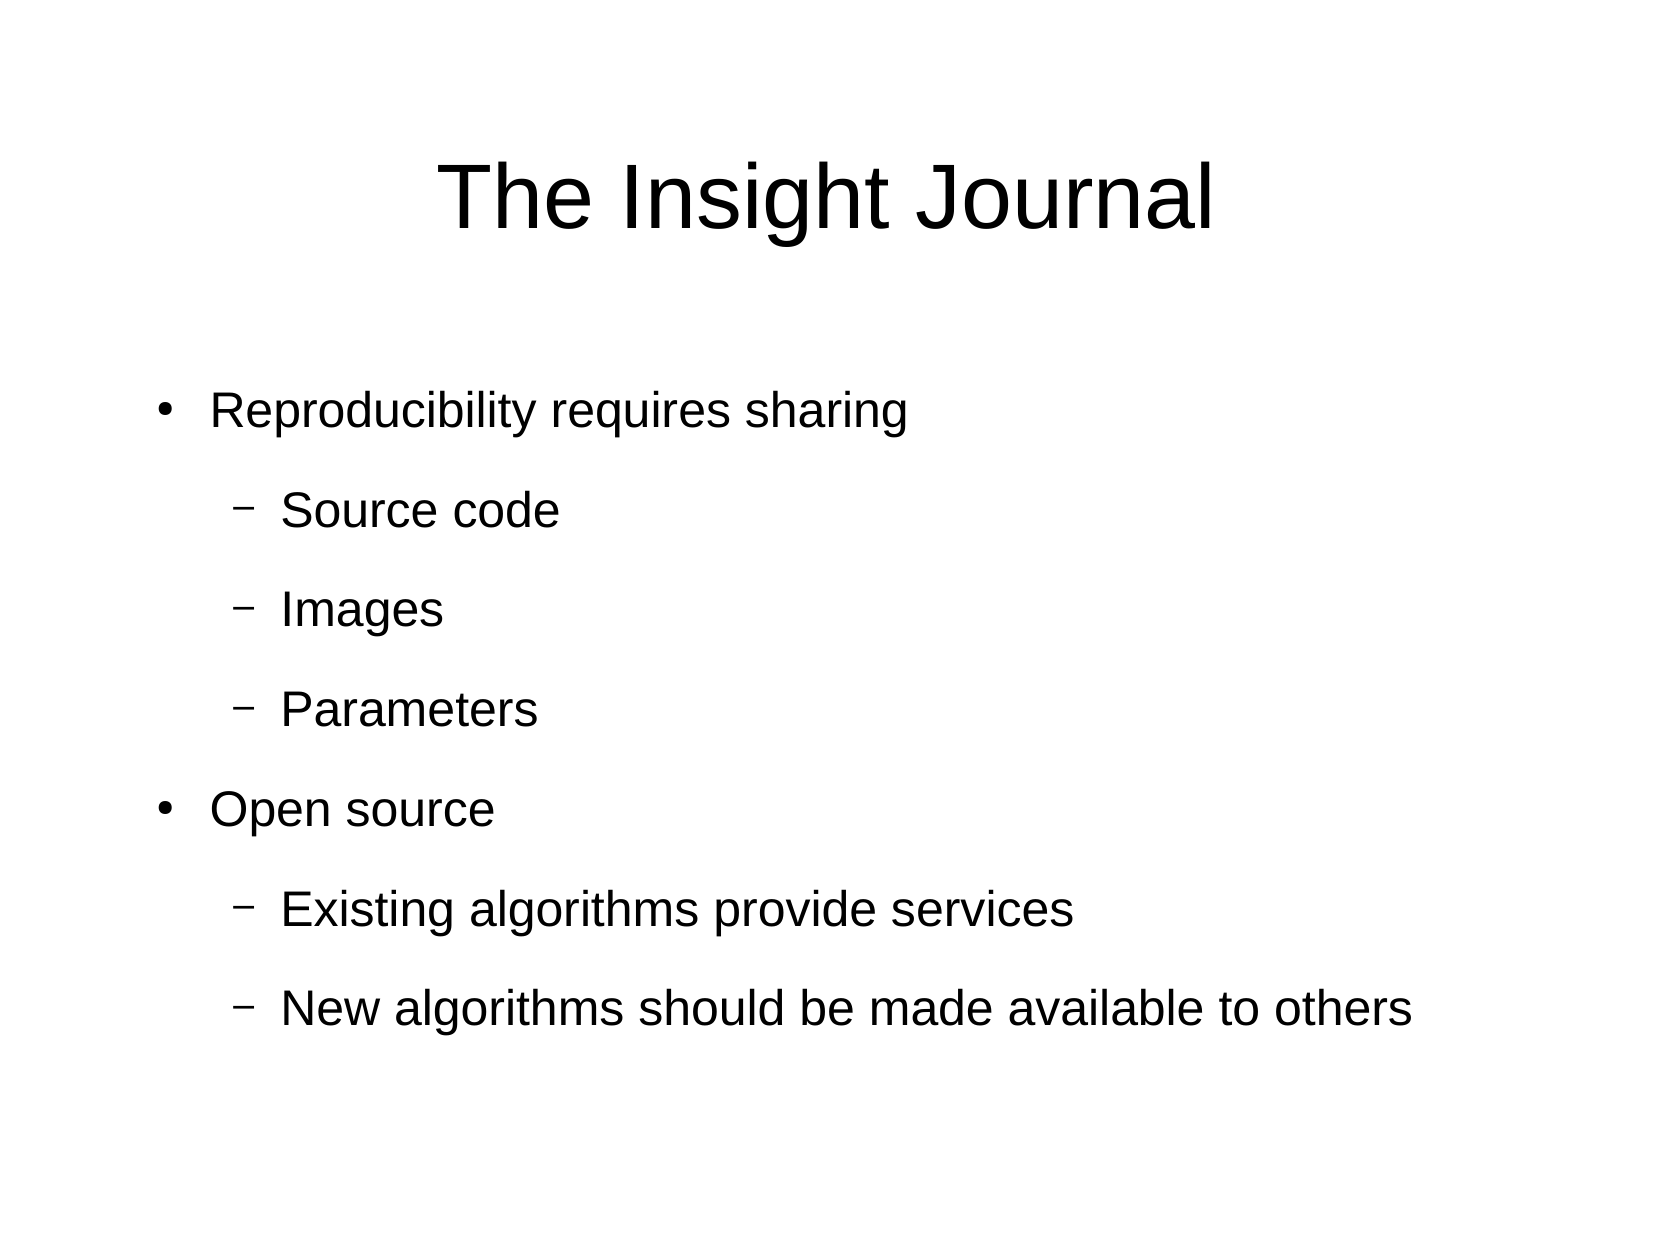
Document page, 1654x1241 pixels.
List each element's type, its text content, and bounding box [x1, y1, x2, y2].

list Reproducibility requires sharing Source code Images Parameters Open source Existing algorithms provide services New algorithms should be made available to others [124, 330, 1627, 1172]
title The Insight Journal [124, 96, 1530, 304]
